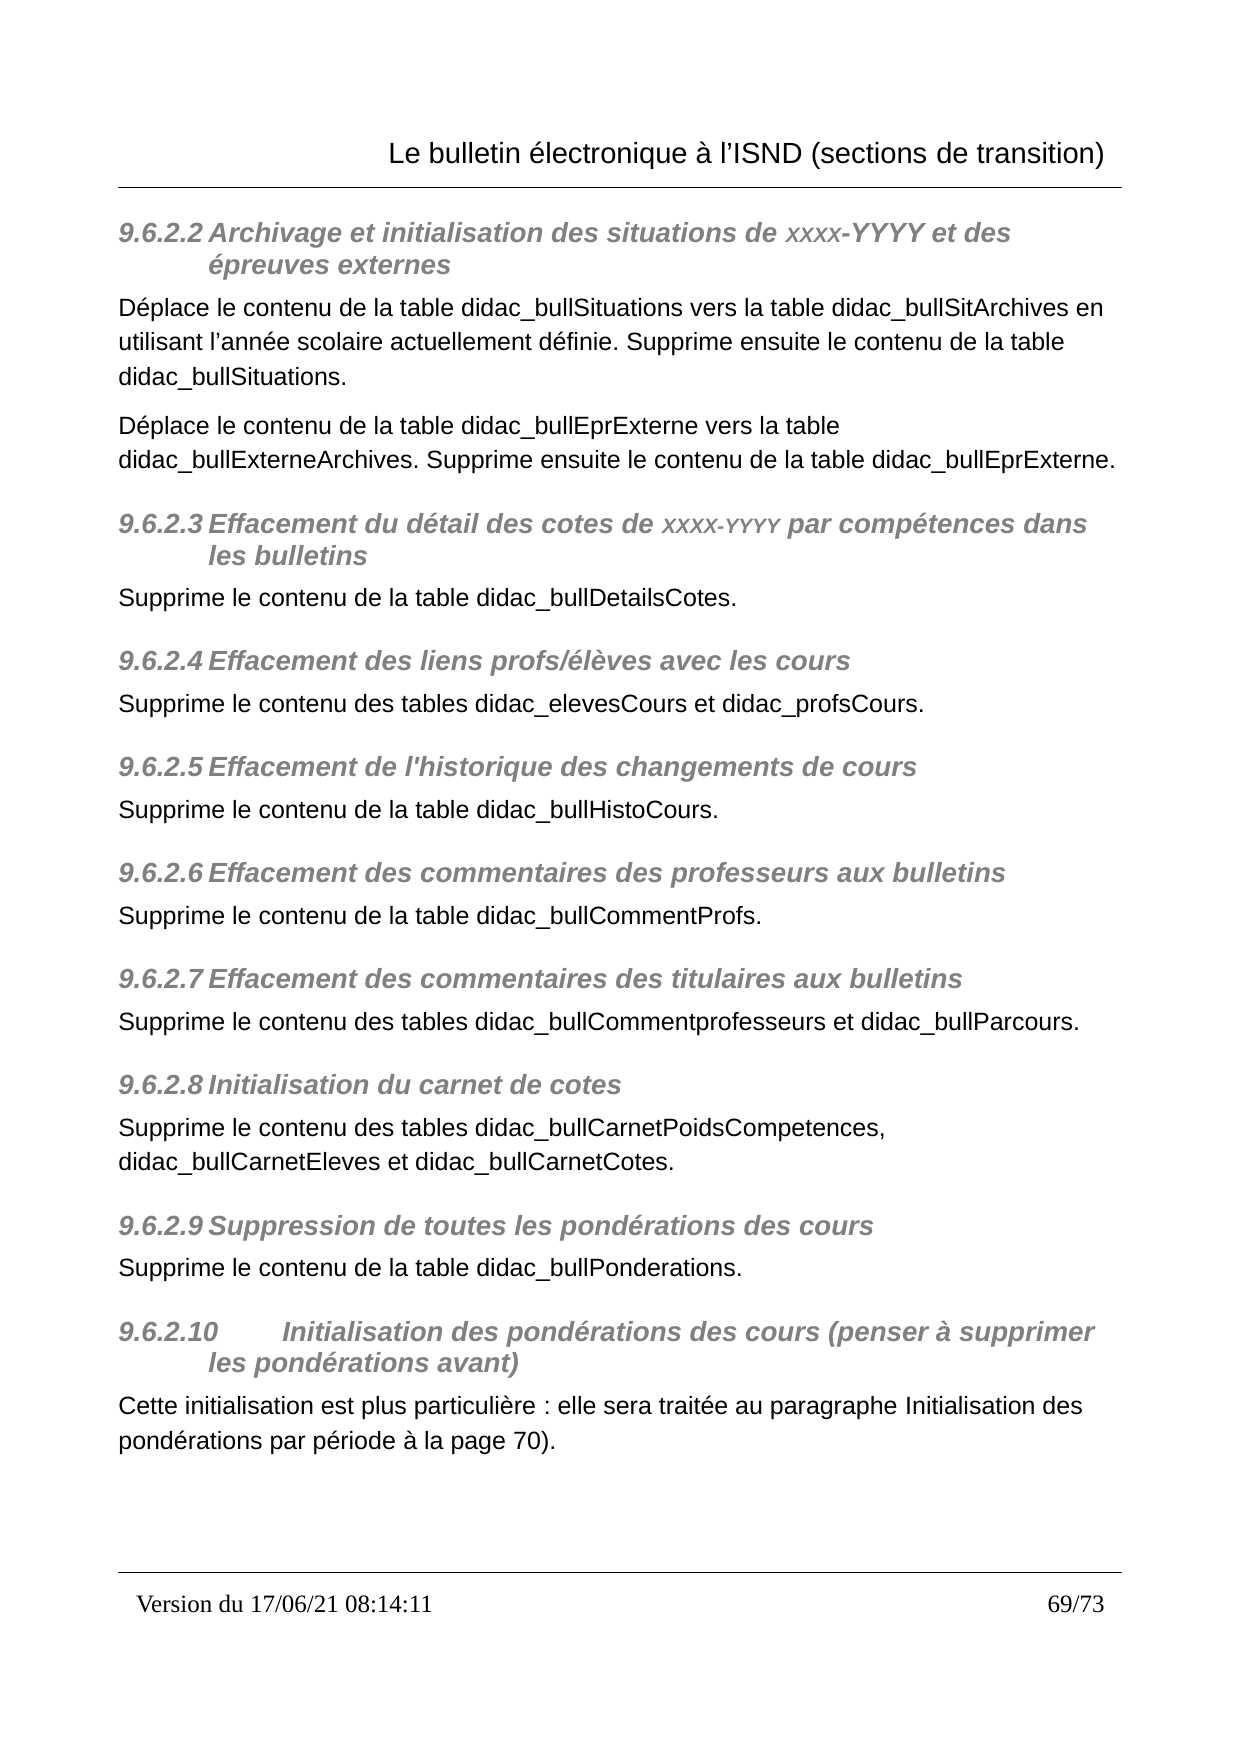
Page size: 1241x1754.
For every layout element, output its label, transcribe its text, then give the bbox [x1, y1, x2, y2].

subtitle Archivage et initialisation des situations de XXXX-YYYY et des épreuves externes [118, 217, 1122, 280]
subtitle Initialisation du carnet de cotes [118, 1068, 1122, 1100]
text Supprime le contenu de la table didac_bullCommentProfs. [118, 901, 1122, 930]
text Cette initialisation est plus particulière : elle sera traitée au paragraphe Initialisation des pondérations par période à la page 70). [118, 1391, 1122, 1454]
subtitle Effacement des commentaires des professeurs aux bulletins [118, 857, 1122, 888]
text Supprime le contenu de la table didac_bullPonderations. [118, 1253, 1122, 1282]
subtitle Effacement des liens profs/élèves avec les cours [118, 645, 1122, 677]
text Supprime le contenu des tables didac_bullCarnetPoidsCompetences, didac_bullCarnetEleves et didac_bullCarnetCotes. [118, 1113, 1122, 1176]
text Déplace le contenu de la table didac_bullSituations vers la table didac_bullSitArchives en utilisant l’année scolaire actuellement définie. Supprime ensuite le contenu de la table didac_bullSituations. [118, 293, 1122, 391]
subtitle Effacement du détail des cotes de XXXX-YYYY par compétences dans les bulletins [118, 507, 1122, 571]
subtitle Effacement des commentaires des titulaires aux bulletins [118, 963, 1122, 994]
text Supprime le contenu de la table didac_bullDetailsCotes. [118, 583, 1122, 612]
subtitle Suppression de toutes les pondérations des cours [118, 1209, 1122, 1241]
text Déplace le contenu de la table didac_bullEprExterne vers la table didac_bullExterneArchives. Supprime ensuite le contenu de la table didac_bullEprExterne. [118, 411, 1122, 474]
subtitle Effacement de l'historique des changements de cours [118, 751, 1122, 783]
subtitle Initialisation des pondérations des cours (penser à supprimer les pondérations avant) [118, 1315, 1122, 1379]
text Supprime le contenu des tables didac_elevesCours et didac_profsCours. [118, 689, 1122, 718]
text Supprime le contenu des tables didac_bullCommentprofesseurs et didac_bullParcours. [118, 1007, 1122, 1036]
text Supprime le contenu de la table didac_bullHistoCours. [118, 795, 1122, 824]
